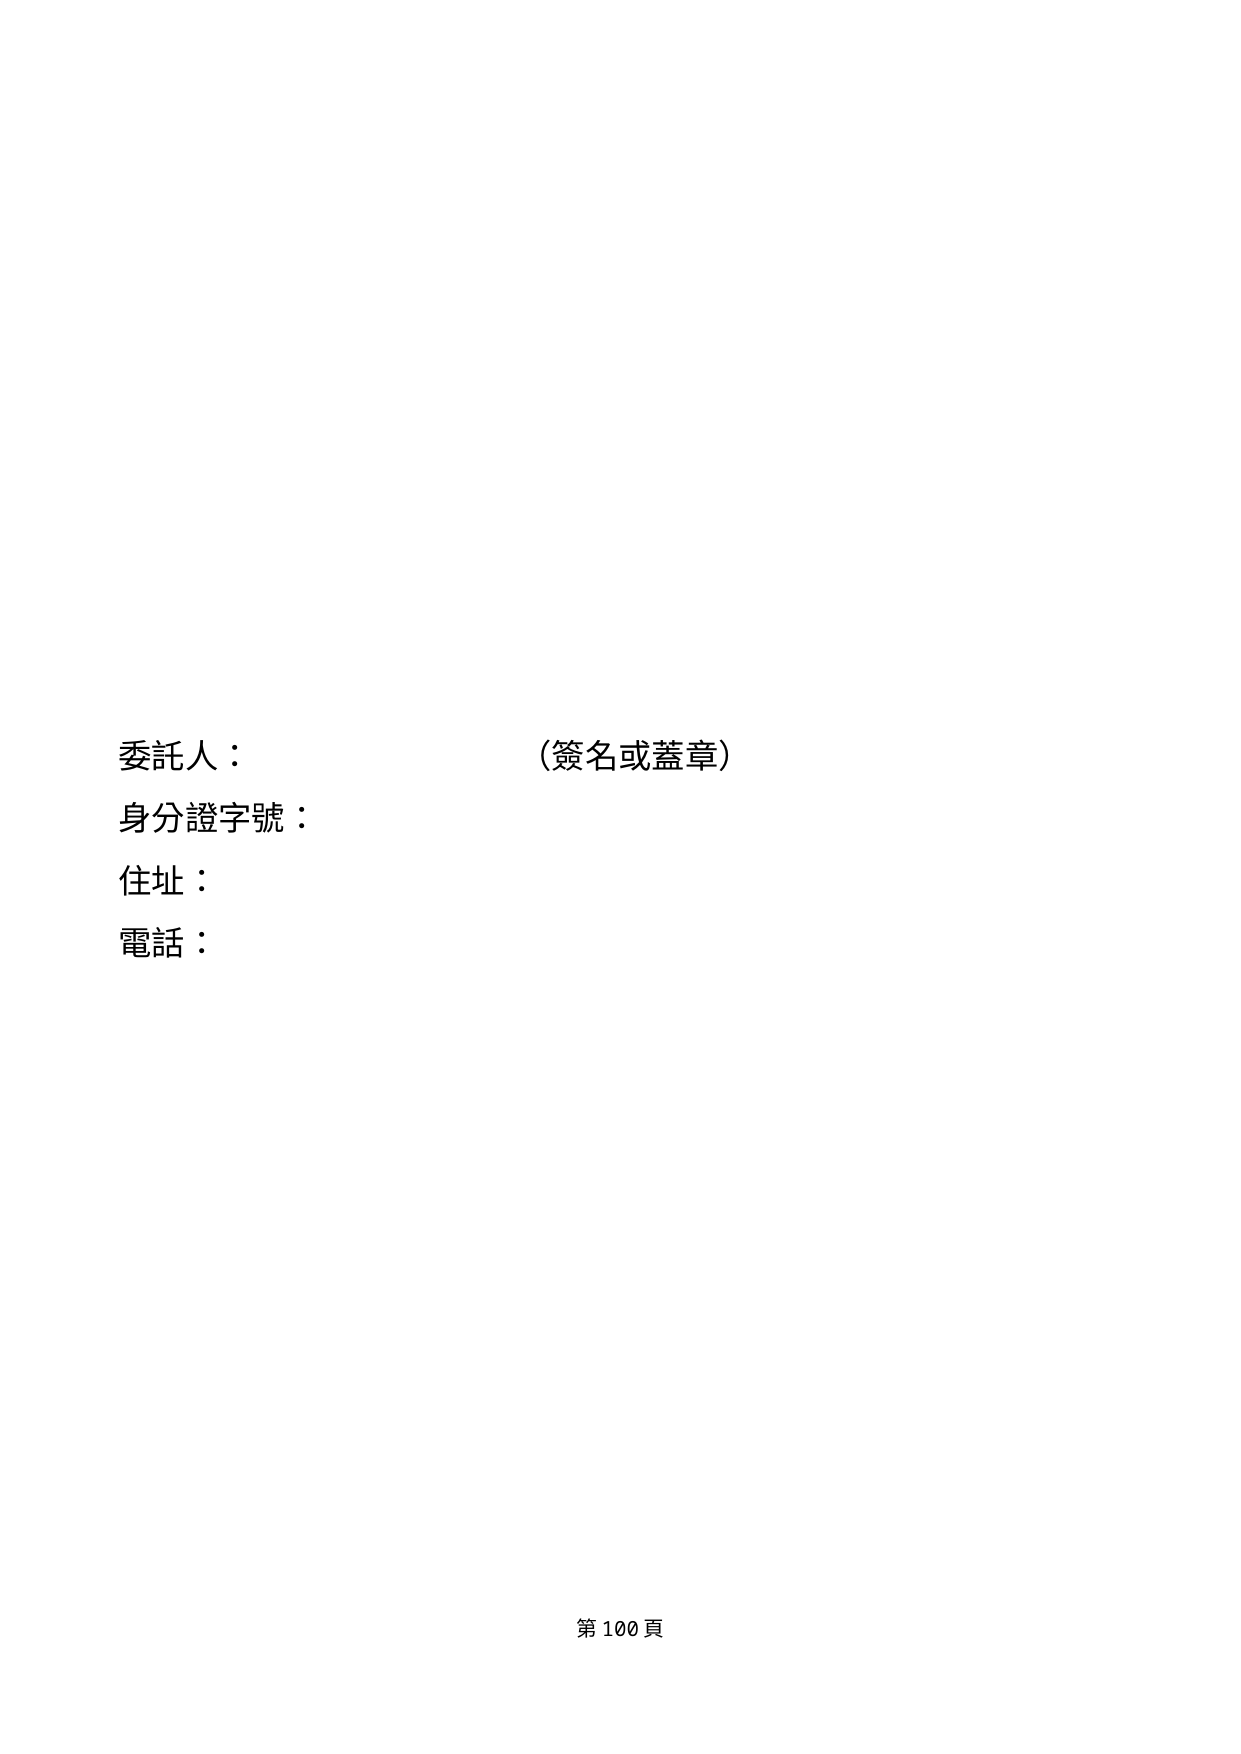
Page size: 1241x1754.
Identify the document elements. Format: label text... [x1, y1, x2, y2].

text 身分證字號： [118, 781, 1122, 843]
text 委託人： （簽名或蓋章） [118, 718, 1122, 781]
text 住址： [118, 843, 1122, 906]
text 電話： [118, 906, 1122, 968]
